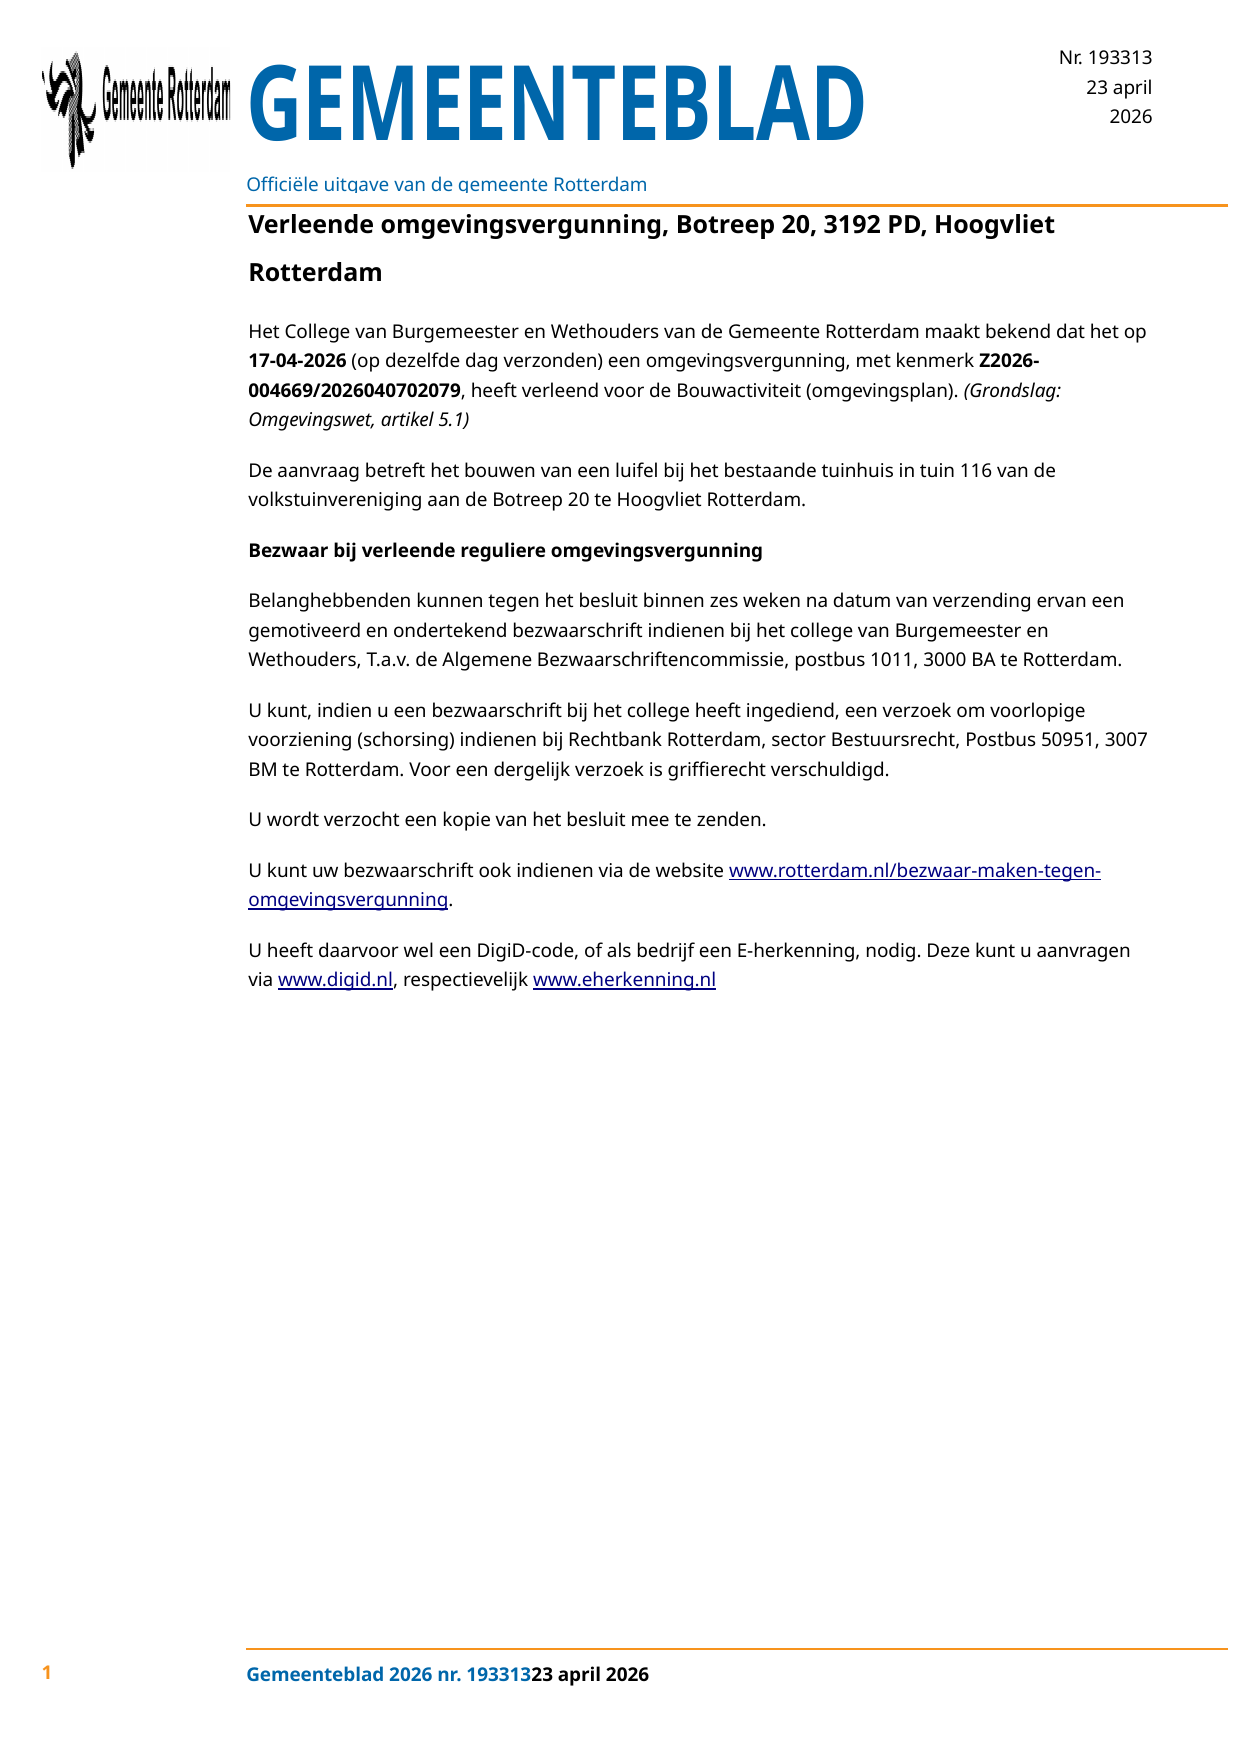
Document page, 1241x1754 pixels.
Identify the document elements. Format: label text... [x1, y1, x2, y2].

text Verleende omgevingsvergunning, Botreep 20, 3192 PD, Hoogvliet Rotterdam [248, 207, 1152, 288]
text U heeft daarvoor wel een DigiD-code, of als bedrijf een E-herkenning, nodig. Deze kunt u aanvragen via www.digid.nl, respectievelijk www.eherkenning.nl [248, 937, 1152, 992]
text Bezwaar bij verleende reguliere omgevingsvergunning [248, 537, 1152, 563]
text Belanghebbenden kunnen tegen het besluit binnen zes weken na datum van verzending ervan een gemotiveerd en ondertekend bezwaarschrift indienen bij het college van Burgemeester en Wethouders, T.a.v. de Algemene Bezwaarschriftencommissie, postbus 1011, 3000 BA te Rotterdam. [248, 587, 1152, 672]
text U kunt, indien u een bezwaarschrift bij het college heeft ingediend, een verzoek om voorlopige voorziening (schorsing) indienen bij Rechtbank Rotterdam, sector Bestuursrecht, Postbus 50951, 3007 BM te Rotterdam. Voor een dergelijk verzoek is griffierecht verschuldigd. [248, 697, 1152, 782]
picture [41, 47, 231, 172]
text U wordt verzocht een kopie van het besluit mee te zenden. [248, 807, 1152, 832]
text De aanvraag betreft het bouwen van een luifel bij het bestaande tuinhuis in tuin 116 van de volkstuinvereniging aan de Botreep 20 te Hoogvliet Rotterdam. [248, 457, 1152, 512]
text Het College van Burgemeester en Wethouders van de Gemeente Rotterdam maakt bekend dat het op 17-04-2026 (op dezelfde dag verzonden) een omgevingsvergunning, met kenmerk Z2026-004669/2026040702079, heeft verleend voor de Bouwactiviteit (omgevingsplan). (Grondslag: Omgevingswet, artikel 5.1) [248, 318, 1152, 432]
text U kunt uw bezwaarschrift ook indienen via de website www.rotterdam.nl/bezwaar-maken-tegen-omgevingsvergunning. [248, 857, 1152, 912]
